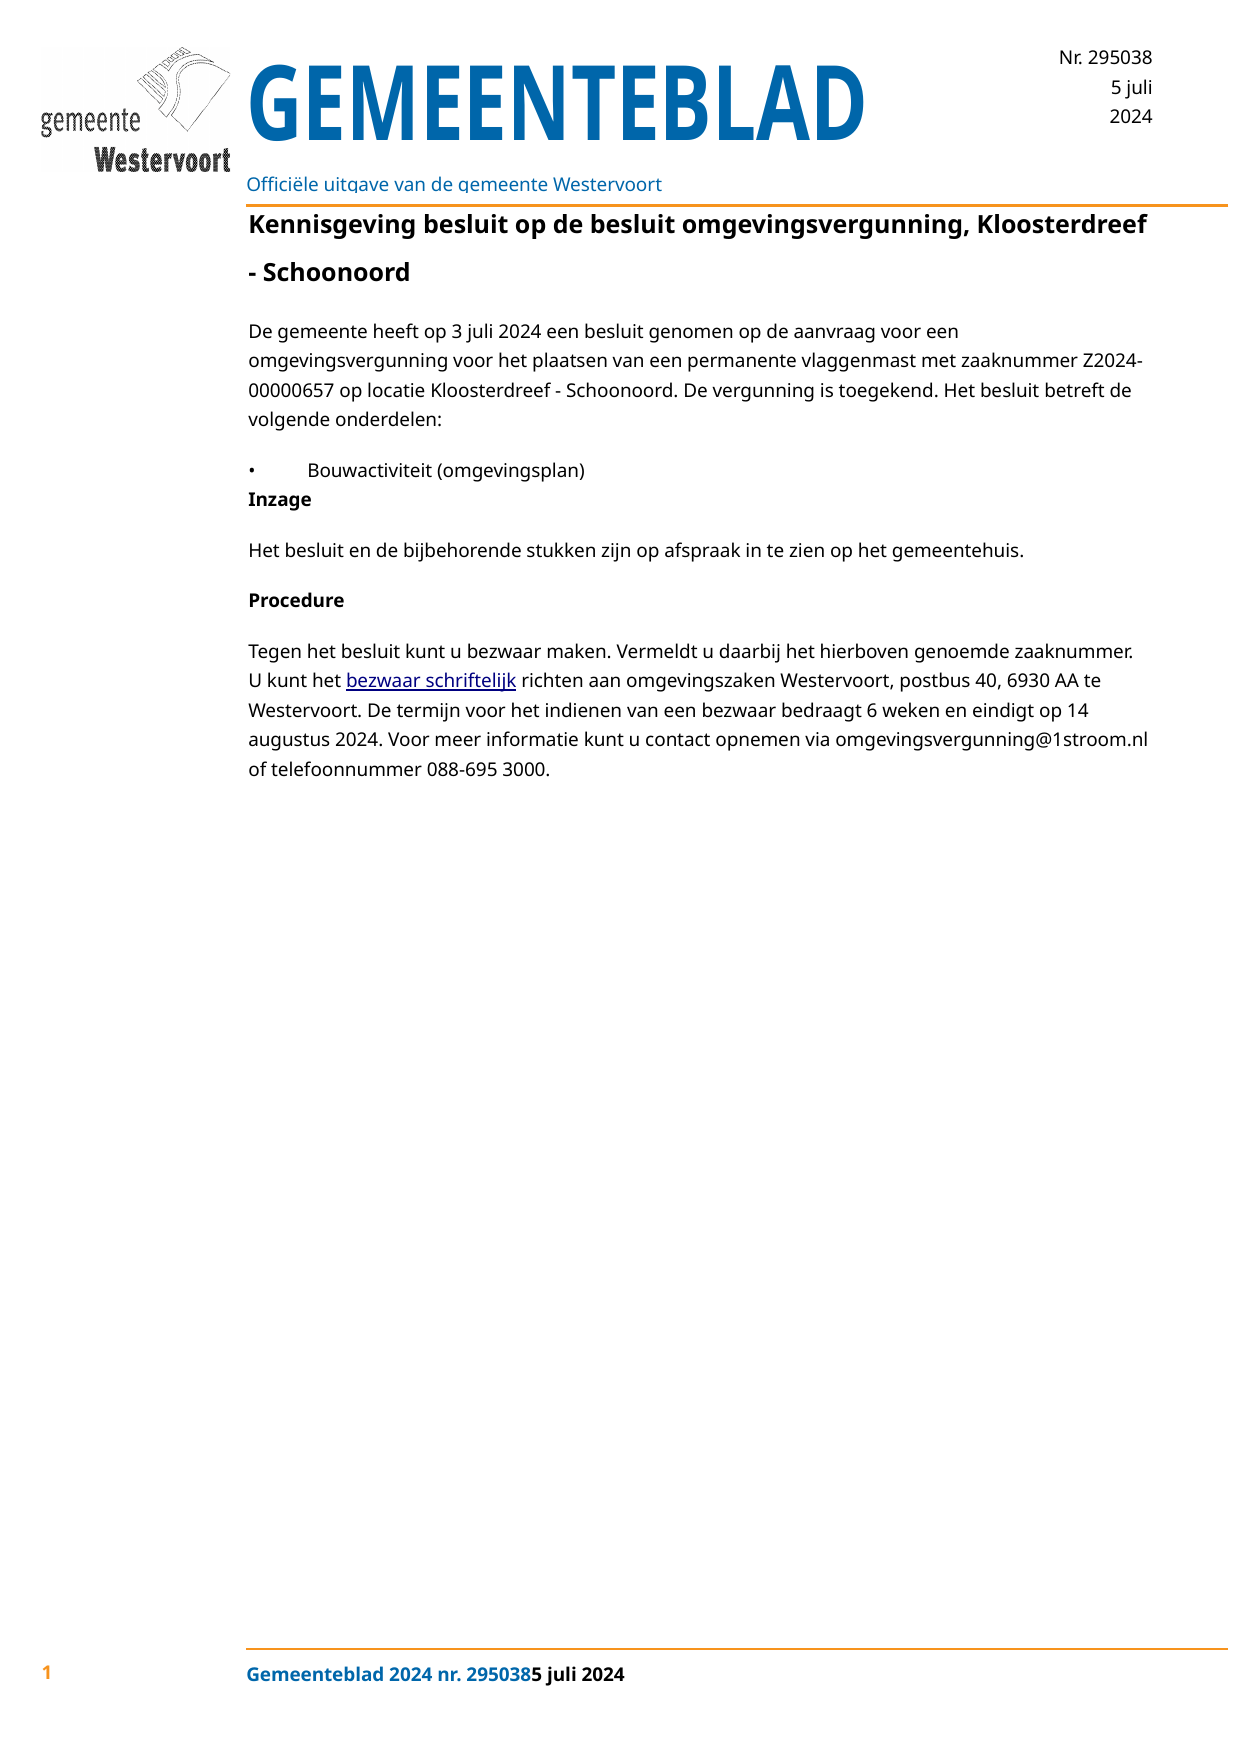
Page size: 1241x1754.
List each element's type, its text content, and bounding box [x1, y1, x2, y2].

text Het besluit en de bijbehorende stukken zijn op afspraak in te zien op het gemeentehuis. [248, 537, 1152, 563]
picture [41, 47, 231, 172]
list Bouwactiviteit (omgevingsplan) [248, 457, 1152, 483]
text Procedure [248, 587, 1152, 613]
text Kennisgeving besluit op de besluit omgevingsvergunning, Kloosterdreef - Schoonoord [248, 207, 1152, 288]
text Inzage [248, 487, 1152, 512]
text Tegen het besluit kunt u bezwaar maken. Vermeldt u daarbij het hierboven genoemde zaaknummer. U kunt het bezwaar schriftelijk richten aan omgevingszaken Westervoort, postbus 40, 6930 AA te Westervoort. De termijn voor het indienen van een bezwaar bedraagt 6 weken en eindigt op 14 augustus 2024. Voor meer informatie kunt u contact opnemen via omgevingsvergunning@1stroom.nl of telefoonnummer 088-695 3000. [248, 638, 1152, 782]
text De gemeente heeft op 3 juli 2024 een besluit genomen op de aanvraag voor een omgevingsvergunning voor het plaatsen van een permanente vlaggenmast met zaaknummer Z2024-00000657 op locatie Kloosterdreef - Schoonoord. De vergunning is toegekend. Het besluit betreft de volgende onderdelen: [248, 318, 1152, 432]
